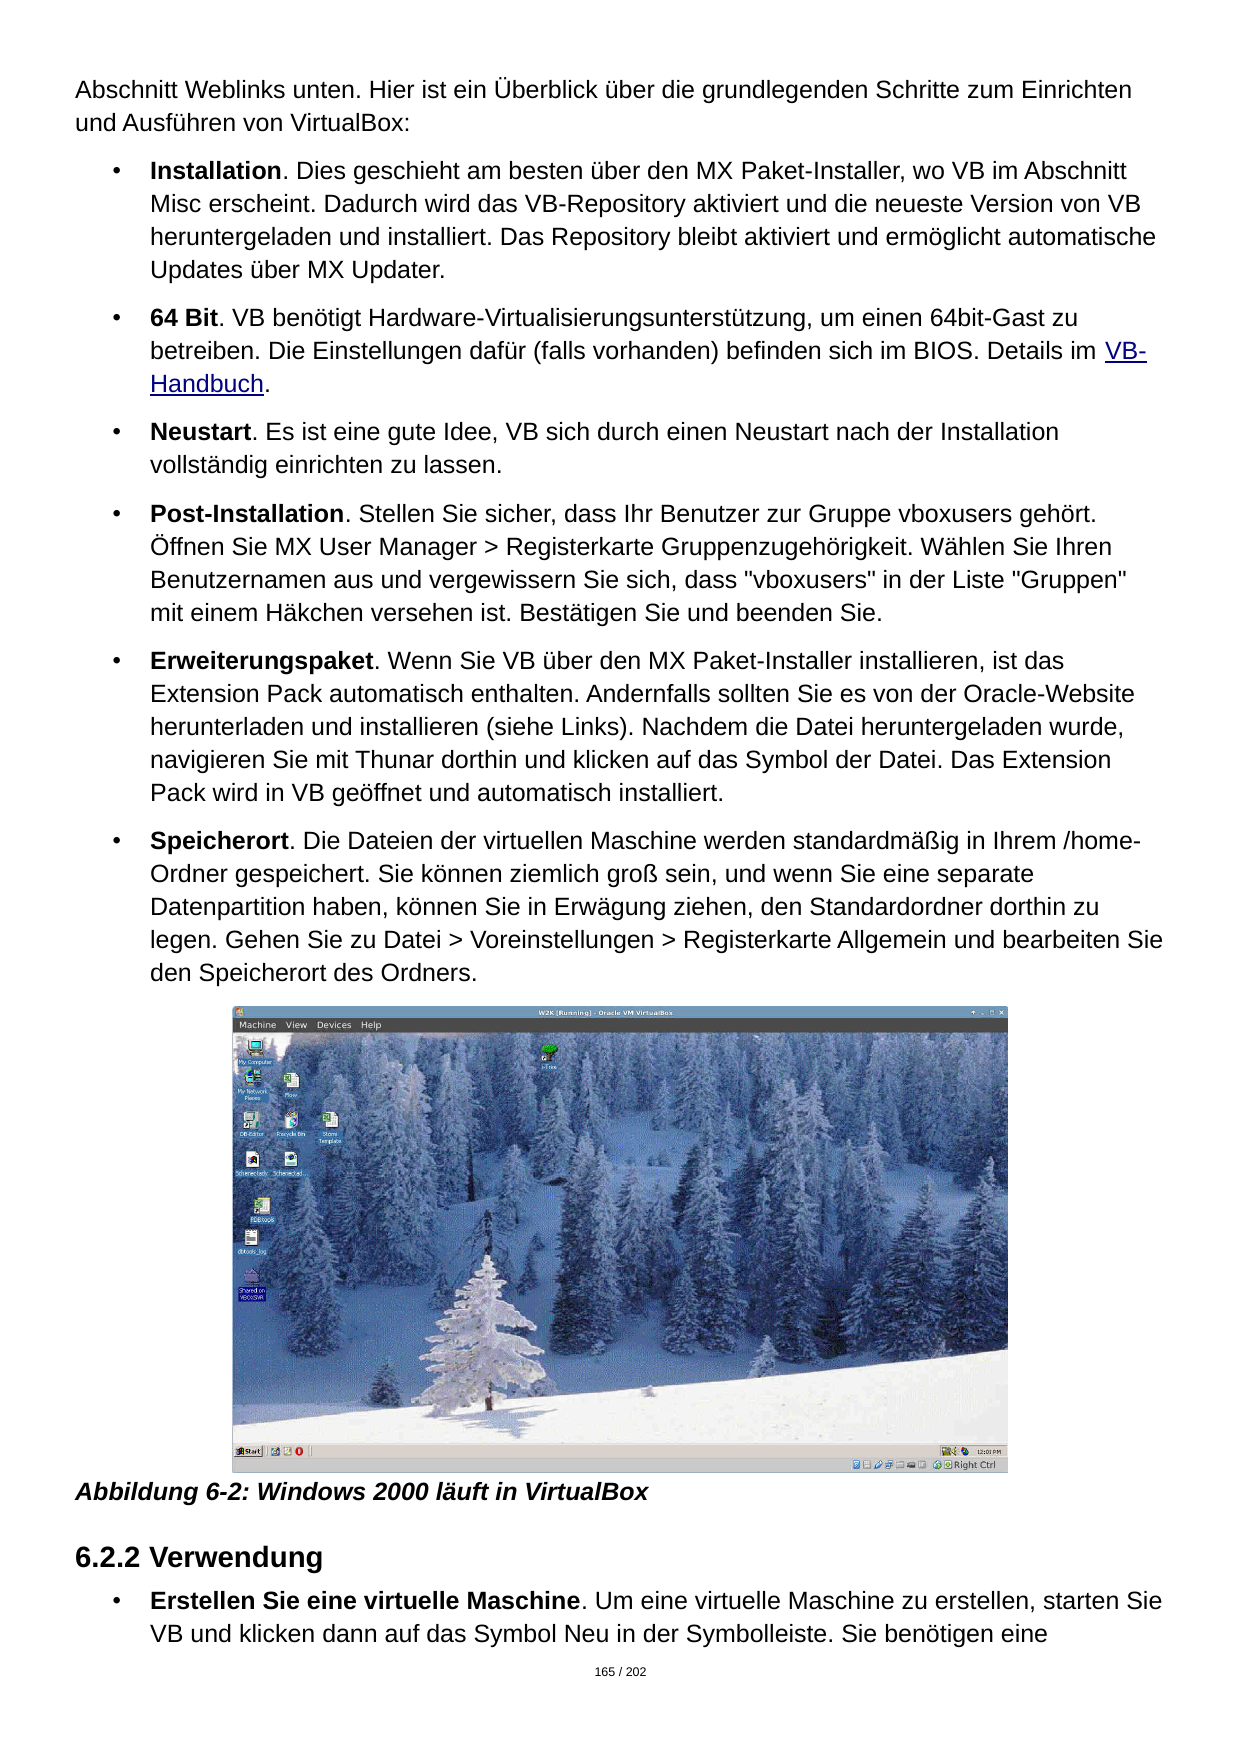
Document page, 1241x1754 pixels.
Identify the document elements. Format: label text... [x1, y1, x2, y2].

list 64 Bit. VB benötigt Hardware-Virtualisierungsunterstützung, um einen 64bit-Gast zu betreiben. Die Einstellungen dafür (falls vorhanden) befinden sich im BIOS. Details im VB-Handbuch. [112, 303, 1166, 398]
text Abschnitt Weblinks unten. Hier ist ein Überblick über die grundlegenden Schritte zum Einrichten und Ausführen von VirtualBox: [75, 75, 1166, 137]
list Post-Installation. Stellen Sie sicher, dass Ihr Benutzer zur Gruppe vboxusers gehört. Öffnen Sie MX User Manager > Registerkarte Gruppenzugehörigkeit. Wählen Sie Ihren Benutzernamen aus und vergewissern Sie sich, dass "vboxusers" in der Liste "Gruppen" mit einem Häkchen versehen ist. Bestätigen Sie und beenden Sie. [112, 498, 1166, 626]
subtitle Verwendung [75, 1539, 1166, 1573]
text Abbildung 6-2: Windows 2000 läuft in VirtualBox [75, 1473, 1166, 1506]
list Erweiterungspaket. Wenn Sie VB über den MX Paket-Installer installieren, ist das Extension Pack automatisch enthalten. Andernfalls sollten Sie es von der Oracle-Website herunterladen und installieren (siehe Links). Nachdem die Datei heruntergeladen wurde, navigieren Sie mit Thunar dorthin und klicken auf das Symbol der Datei. Das Extension Pack wird in VB geöffnet und automatisch installiert. [112, 646, 1166, 807]
list Installation. Dies geschieht am besten über den MX Paket-Installer, wo VB im Abschnitt Misc erscheint. Dadurch wird das VB-Repository aktiviert und die neueste Version von VB heruntergeladen und installiert. Das Repository bleibt aktiviert und ermöglicht automatische Updates über MX Updater. [112, 156, 1166, 284]
picture [232, 1006, 1008, 1473]
list Erstellen Sie eine virtuelle Maschine. Um eine virtuelle Maschine zu erstellen, starten Sie VB und klicken dann auf das Symbol Neu in der Symbolleiste. Sie benötigen eine [112, 1586, 1166, 1648]
list Speicherort. Die Dateien der virtuellen Maschine werden standardmäßig in Ihrem /home-Ordner gespeichert. Sie können ziemlich groß sein, und wenn Sie eine separate Datenpartition haben, können Sie in Erwägung ziehen, den Standardordner dorthin zu legen. Gehen Sie zu Datei > Voreinstellungen > Registerkarte Allgemein und bearbeiten Sie den Speicherort des Ordners. [112, 826, 1166, 987]
list Neustart. Es ist eine gute Idee, VB sich durch einen Neustart nach der Installation vollständig einrichten zu lassen. [112, 417, 1166, 479]
